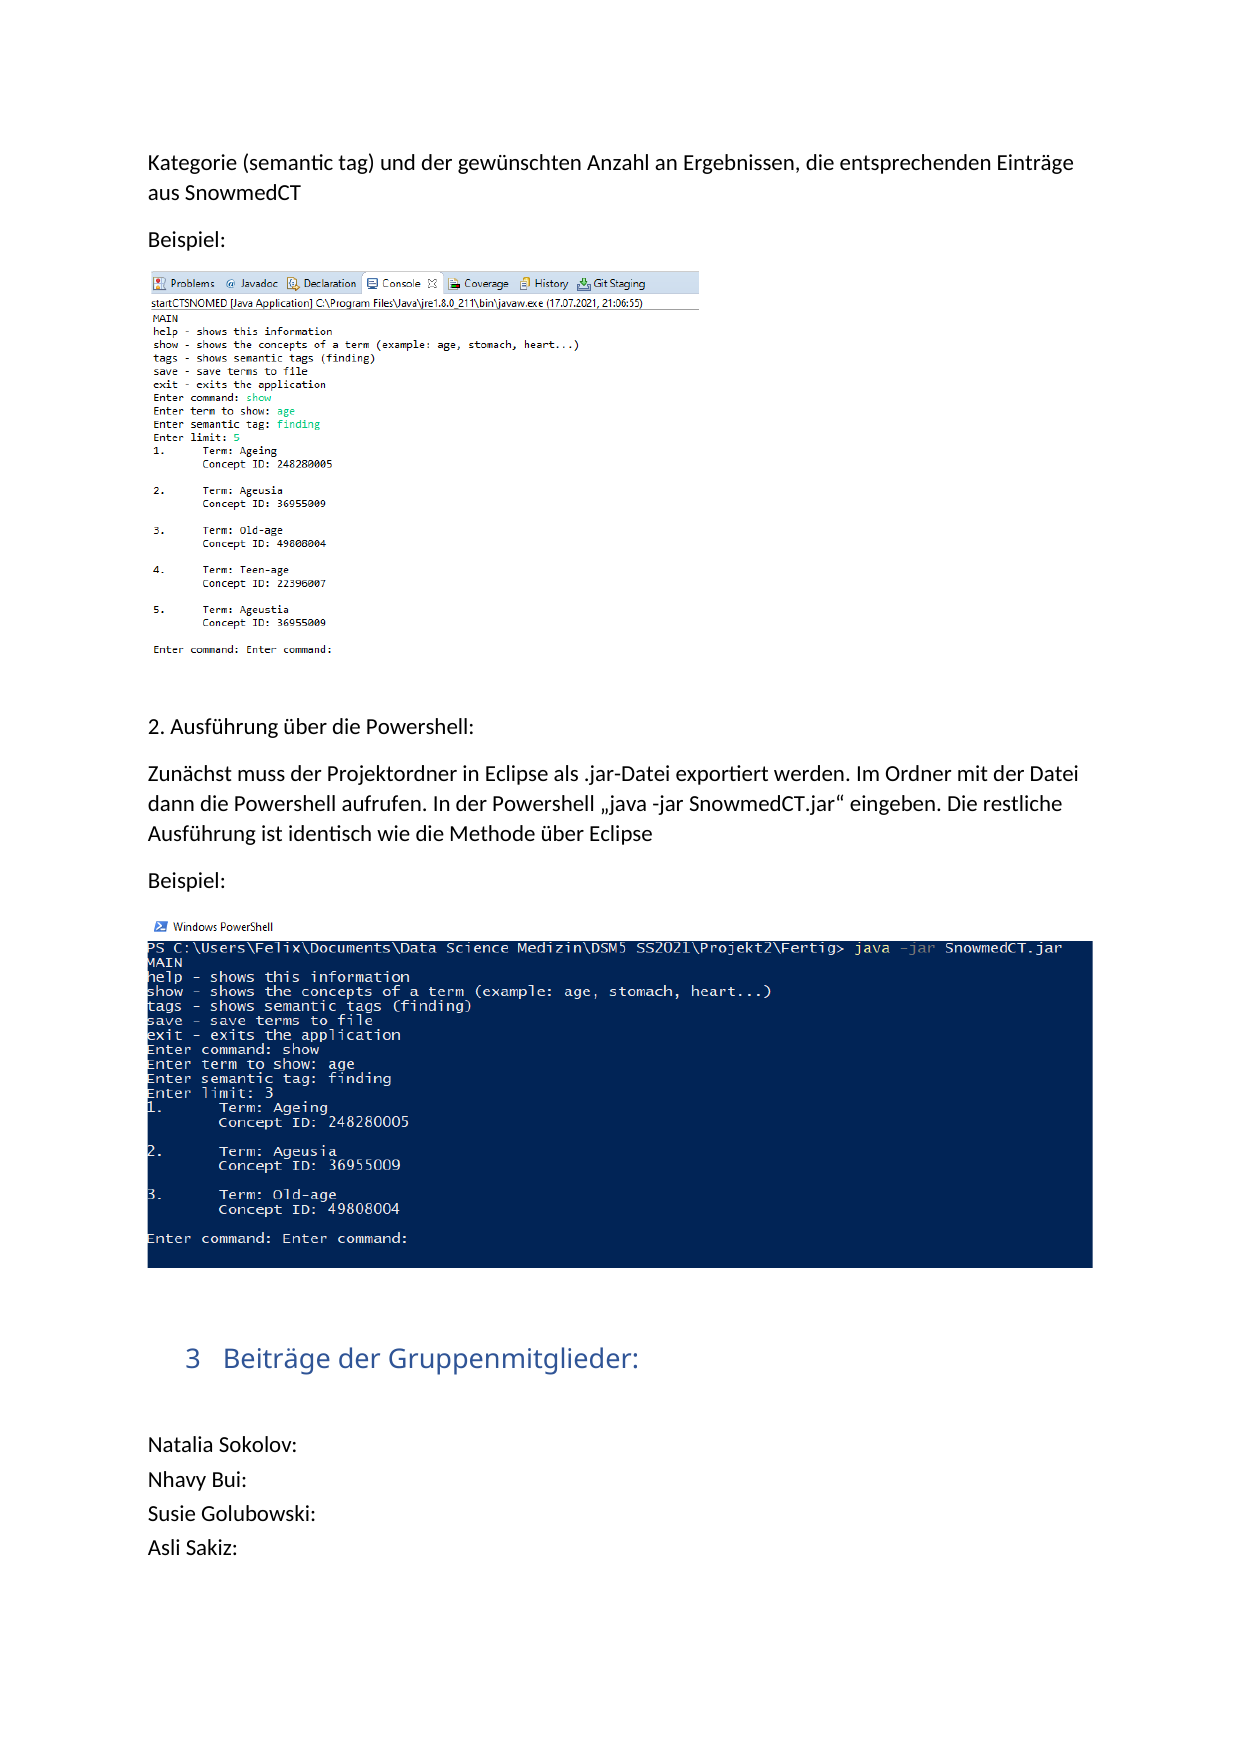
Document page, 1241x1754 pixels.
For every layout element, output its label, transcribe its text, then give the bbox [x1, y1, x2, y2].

text Kategorie (semantic tag) und der gewünschten Anzahl an Ergebnissen, die entsprechenden Einträge aus SnowmedCT [148, 148, 1093, 206]
text Beispiel: [148, 225, 1093, 253]
subtitle Asli Sakiz: [148, 1533, 1093, 1562]
subtitle Nhavy Bui: [148, 1465, 1093, 1493]
text Zunächst muss der Projektordner in Eclipse als .jar-Datei exportiert werden. Im Ordner mit der Datei dann die Powershell aufrufen. In der Powershell „java -jar SnowmedCT.jar“ eingeben. Die restliche Ausführung ist identisch wie die Methode über Eclipse [148, 759, 1093, 848]
subtitle Susie Golubowski: [148, 1499, 1093, 1527]
text 2. Ausführung über die Powershell: [148, 712, 1093, 740]
text Beispiel: [148, 866, 1093, 894]
subtitle Natalia Sokolov: [148, 1430, 1093, 1458]
subtitle Beiträge der Gruppenmitglieder: [185, 1339, 1093, 1376]
picture [147, 913, 1093, 1268]
picture [151, 271, 699, 671]
